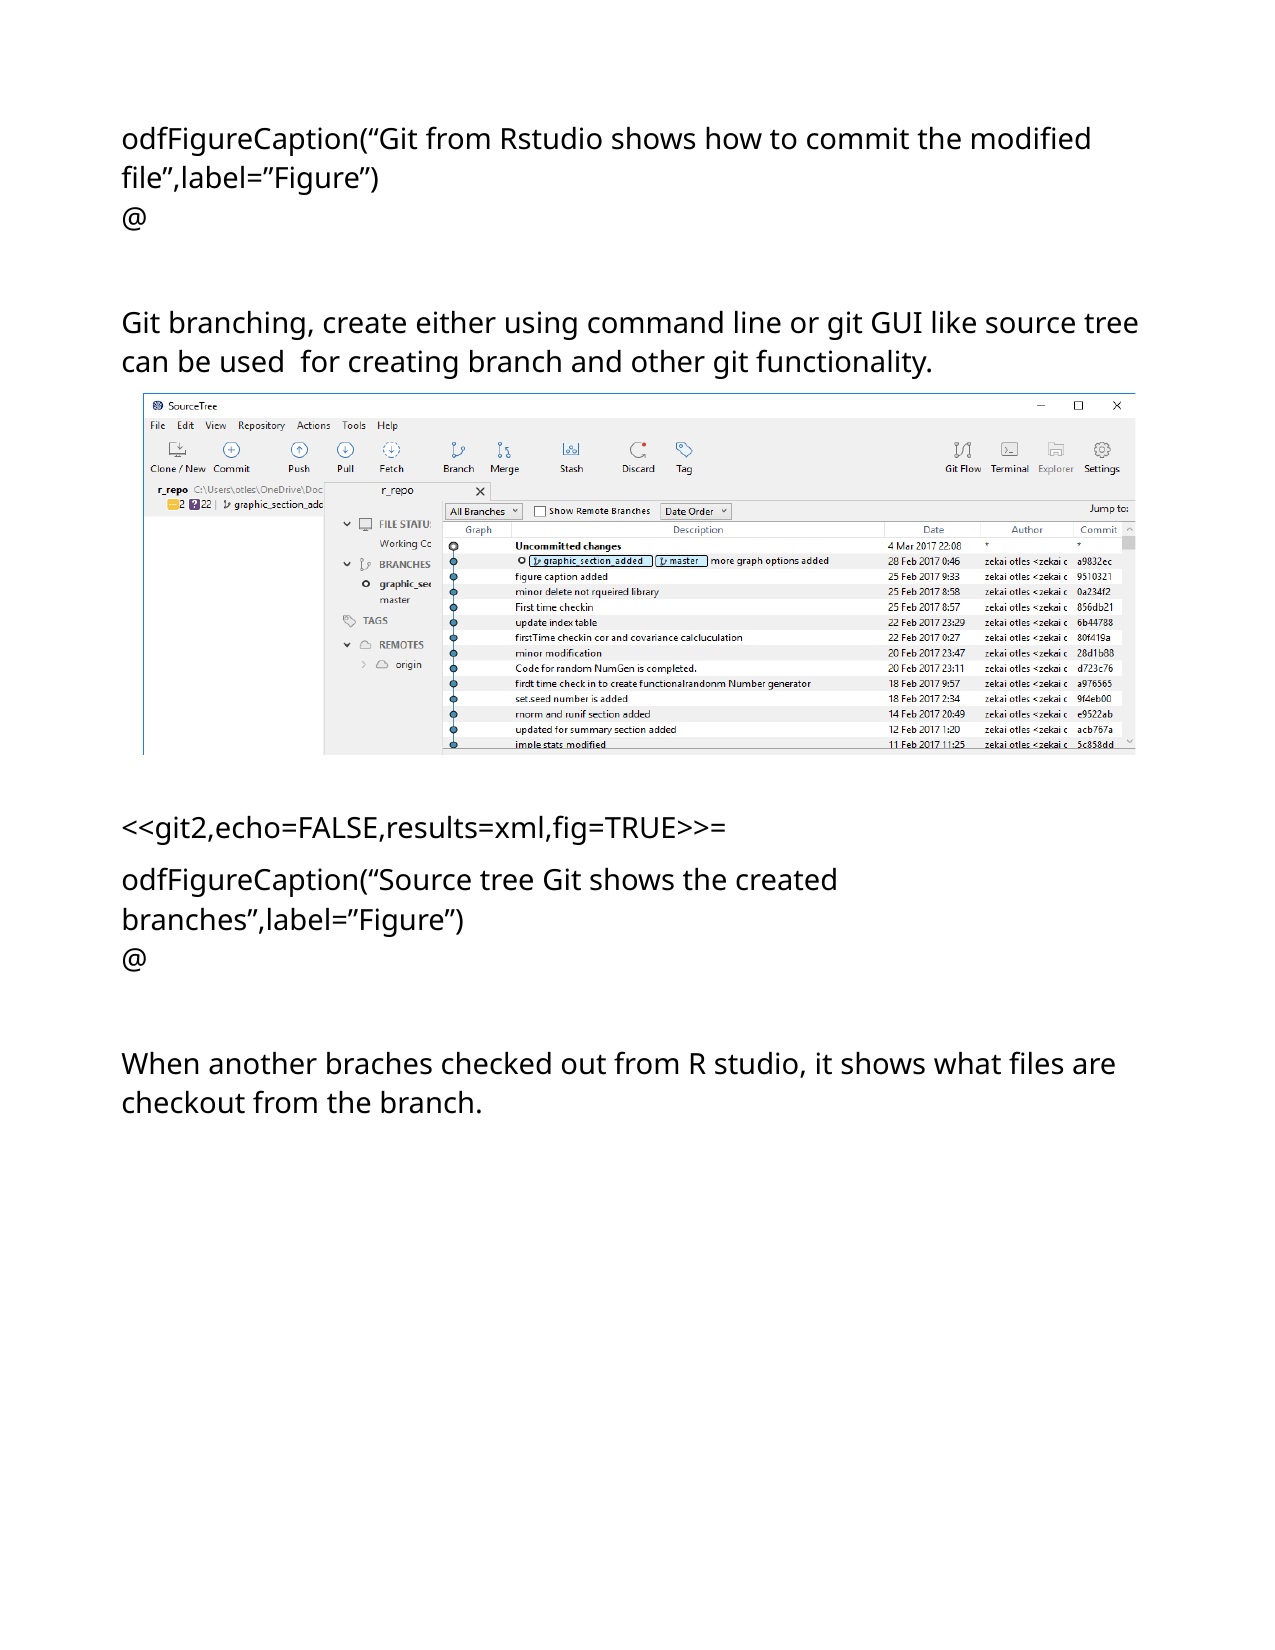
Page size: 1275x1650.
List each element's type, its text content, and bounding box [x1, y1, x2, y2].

text @ [121, 938, 1158, 978]
text odfFigureCaption(“Git from Rstudio shows how to commit the modified file”,label=”Figure”) [121, 118, 1158, 197]
text <<git2,echo=FALSE,results=xml,fig=TRUE>>= [121, 807, 1158, 847]
text @ [121, 197, 1158, 237]
picture [143, 393, 1136, 755]
text odfFigureCaption(“Source tree Git shows the created branches”,label=”Figure”) [121, 859, 1158, 938]
text Git branching, create either using command line or git GUI like source tree can be used for creating branch and other git functionality. [121, 302, 1158, 381]
text When another braches checked out from R studio, it shows what files are checkout from the branch. [121, 1043, 1158, 1122]
